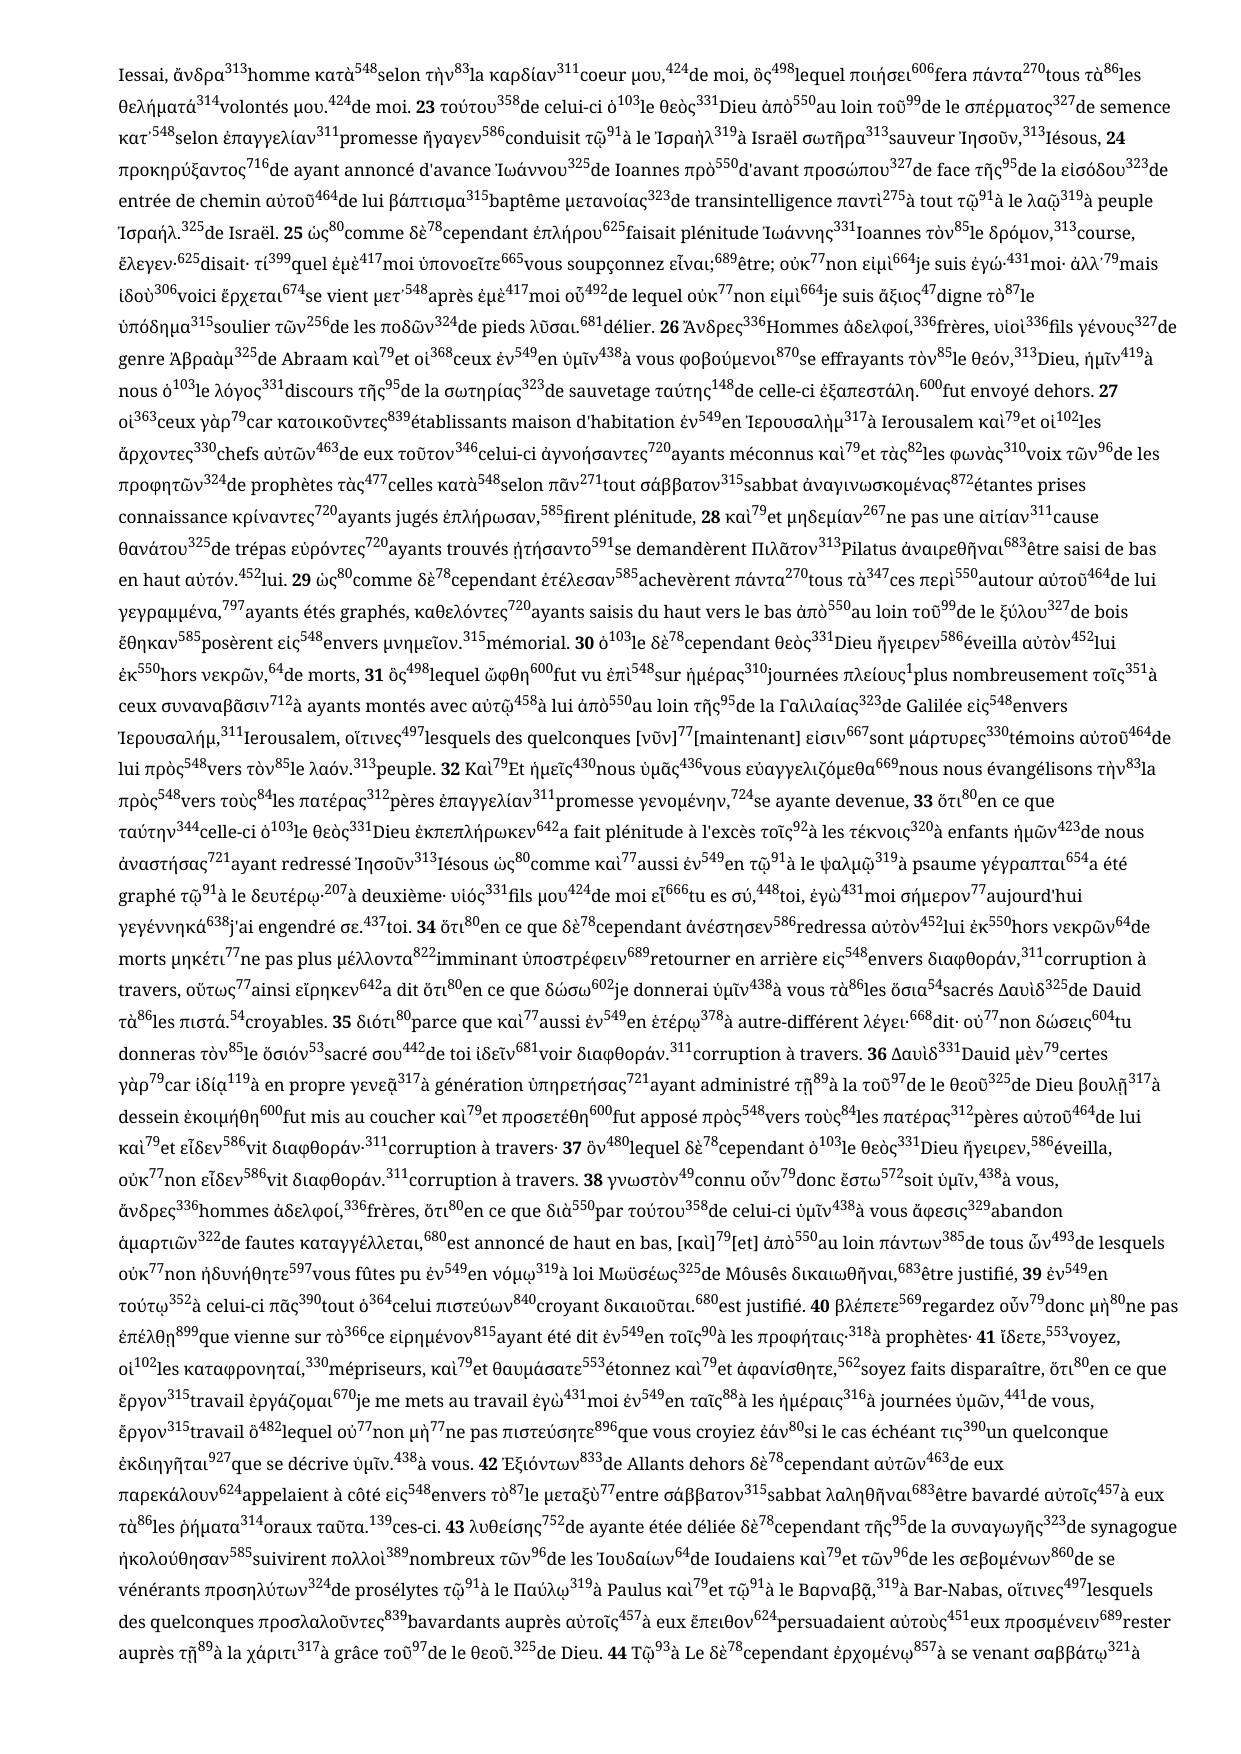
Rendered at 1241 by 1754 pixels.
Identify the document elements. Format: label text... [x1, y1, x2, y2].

text 1 Ἦσαν624Étaient δὲ78cependant ἐν549en Ἀντιοχείᾳ317à Antioche κατὰ548selon τὴν83la οὖσαν820étante ἐκκλησίαν311église προφῆται330prophètes καὶ79et διδάσκαλοι330enseignants ὅ103le τε79en outre Βαρναβᾶς331Bar-Nabas καὶ79et Συμεὼν331Syméon ὁ498celui καλούμενος891étant appelé Νίγερ331Niger καὶ79et Λούκιος331Loukios ὁ103le Κυρηναῖος,331Cyrénéen, Μαναήν331Manahen τε79en outre Ἡρῴδου325de Hérode τοῦ97de le τετραάρχου325de tétrarque σύντροφος71nourri avec καὶ79et Σαῦλος.331Saul. 2 Λειτουργούντων833de Faisants liturgie δὲ78cependant αὐτῶν463de eux τῷ91à le κυρίῳ319à Maître καὶ79et νηστευόντων833de jeûnants εἶπεν586dit τὸ105le πνεῦμα333souffle τὸ105le ἅγιον·24saint· ἀφορίσατε553délimitez δή340évidemment μοι420à moi τὸν85le Βαρναβᾶν313Bar-Nabas καὶ79et Σαῦλον313Saul εἰς548envers τὸ87le ἔργον315travail ὃ482lequel προσκέκλημαι644je m'ai appelé auprès αὐτούς.451eux. 3 τότε77alors νηστεύσαντες720ayants jeûnés καὶ79et προσευξάμενοι739se ayants priés καὶ79et ἐπιθέντες720ayants surposés τὰς242les χεῖρας310mains αὐτοῖς457à eux ἀπέλυσαν.585délièrent au loin. 4 Αὐτοὶ468Eux μὲν77certes οὖν79donc ἐκπεμφθέντες759ayants étés mandés dehors ὑπὸ550sous τοῦ99de le ἁγίου18de saint πνεύματος327de souffle κατῆλθον585vinrent de haut en bas εἰς548envers Σελεύκειαν,311Séleucie, ἐκεῖθέν77de là τε79en outre ἀπέπλευσαν585naviguèrent au loin εἰς548envers Κύπρον311Chypre 5 καὶ79et γενόμενοι739se ayants devenus ἐν549en Σαλαμῖνι317à Salamine κατήγγελλον624annonçaient de haut en bas τὸν85le λόγον313discours τοῦ97de le θεοῦ325de Dieu ἐν549en ταῖς88à les συναγωγαῖς316à synagogues τῶν96de les Ἰουδαίων.64de Ioudaiens. εἶχον624avaient δὲ78cependant καὶ77aussi Ἰωάννην313Ioannes ὑπηρέτην.313ministre. 6 Διελθόντες720Ayants passés à travers δὲ78cependant ὅλην267toute entière τὴν83la νῆσον311île ἄχρι552jusqu'à l'extrémité Πάφου323de Paphos εὗρον585trouvèrent ἄνδρα313homme τινὰ269un quelconque μάγον313mage ψευδοπροφήτην313faux prophète Ἰουδαῖον4Ioudaien ᾧ486à lequel ὄνομα333nom Βαριησοῦς331Bar-Iéshou 7 ὃς498lequel ἦν625était σὺν549avec τῷ91à le ἀνθυπάτῳ319à proconsul Σεργίῳ319à Sergius Παύλῳ,319à Paulus, ἀνδρὶ319à homme συνετῷ.10à capable de comprendre. οὗτος469celui-ci προσκαλεσάμενος740se ayant appelé auprès Βαρναβᾶν313Bar-Nabas καὶ79et Σαῦλον313Saul ἐπεζήτησεν586surchercha ἀκοῦσαι681écouter τὸν85le λόγον313discours τοῦ97de le θεοῦ.325de Dieu. 8 ἀνθίστατο631se dressait contre δὲ78cependant αὐτοῖς457à eux Ἐλύμας331Élumas ὁ103le μάγος,331mage, οὕτως77ainsi γὰρ79car μεθερμηνεύεται680est traduit τὸ105le ὄνομα333nom αὐτοῦ,464de lui, ζητῶν840cherchant διαστρέψαι681tourner de travers τὸν85le ἀνθύπατον313proconsul ἀπὸ550au loin τῆς95de la πίστεως.323de croyance. 9 Σαῦλος331Saul δέ,78cependant, ὁ364celui καὶ77aussi Παῦλος,331Paulus, πλησθεὶς760ayant été rempli πνεύματος327de souffle ἁγίου18de saint ἀτενίσας721ayant regardé fixement εἰς548envers αὐτὸν452lui 10 εἶπεν·586dit· ὦ340O πλήρης76de plénitude παντὸς281de tout δόλου325de fraude καὶ79et πάσης279de toute ῥᾳδιουργίας,323de facilité à travailler, υἱὲ337fils διαβόλου,65de diable, ἐχθρὲ76ennemi πάσης279de toute δικαιοσύνης,323de justice, οὐ77non παύσῃ610tu te pauseras διαστρέφων840tournant de travers τὰς82les ὁδοὺς310chemins [τοῦ]97[de le] κυρίου325de Maître τὰς82les εὐθείας;50directes; 11 καὶ79et νῦν77maintenant ἰδοὺ306voici χεὶρ329main κυρίου325de Maître ἐπὶ548sur σὲ437toi καὶ79et ἔσῃ610tu te seras τυφλὸς47aveugle μὴ77ne pas βλέπων840regardant τὸν85le ἥλιον313soleil ἄχρι552jusqu'à l'extrémité καιροῦ.325de moment. παραχρῆμα77instantanément τε79en outre ἔπεσεν586tomba ἐπ᾽548sur αὐτὸν452lui ἀχλὺς329brume καὶ79et σκότος333ténèbre καὶ79et περιάγων840menant autour ἐζήτει625cherchait χειραγωγούς.312guides de mains. 12 τότε77alors ἰδὼν721ayant vu ὁ103le ἀνθύπατος331proconsul τὸ482ce γεγονὸς772ayant devenu ἐπίστευσεν586crut ἐκπλησσόμενος891étant heurté à l'excès ἐπὶ549sur τῇ89à la διδαχῇ317à enseignement τοῦ97de le κυρίου.325de Maître. 13 Ἀναχθέντες759Ayants étés conduits de bas en haut δὲ78cependant ἀπὸ550au loin τῆς95de la Πάφου323de Paphos οἱ363ceux περὶ548autour Παῦλον313Paulus ἦλθον585vinrent εἰς548envers Πέργην311Perge τῆς95de la Παμφυλίας,323de Pamphylie, Ἰωάννης331Ioannes δὲ78cependant ἀποχωρήσας721ayant déplacé loin ἀπ᾽550au loin αὐτῶν463de eux ὑπέστρεψεν586retourna en arrière εἰς548envers Ἱεροσόλυμα.314Ierosolymas. 14 Αὐτοὶ468Eux δὲ78cependant διελθόντες720ayants passés à travers ἀπὸ550au loin τῆς95de la Πέργης323de Perge παρεγένοντο591se devinrent à côté εἰς548envers Ἀντιόχειαν311Antioche τὴν83la Πισιδίαν,311Pisidie, καὶ79et [εἰσ]ελθόντες720ayants venus à l'intérieur εἰς548envers τὴν83la συναγωγὴν311synagogue τῇ89à la ἡμέρᾳ317à journée τῶν98de les σαββάτων326de sabbats ἐκάθισαν.585assirent. 15 μετὰ548après δὲ78cependant τὴν83la ἀνάγνωσιν311prise de connaissance τοῦ97de le νόμου325de loi καὶ79et τῶν96de les προφητῶν324de prophètes ἀπέστειλαν585envoyèrent οἱ102les ἀρχισυνάγωγοι330chefs de synagogues πρὸς548vers αὐτοὺς451eux λέγοντες·839disants· ἄνδρες336hommes ἀδελφοί,336frères, εἴ80si τίς287un quelconque ἐστιν668est ἐν549en ὑμῖν438à vous λόγος331discours παρακλήσεως323de appel à côté πρὸς548vers τὸν85le λαόν,313peuple, λέγετε.569dites. 16 Ἀναστὰς721Ayant redressé δὲ78cependant Παῦλος331Paulus καὶ79et κατασείσας721ayant secoué de haut en bas τῇ249à la χειρὶ317à main εἶπεν·586dit· ἄνδρες336hommes Ἰσραηλῖται336Israélites καὶ79et οἱ368ceux φοβούμενοι870se effrayants τὸν85le θεόν,313Dieu, ἀκούσατε.553écoutez. 17 ὁ103le θεὸς331Dieu τοῦ97de le λαοῦ325de peuple τούτου150de celui-ci Ἰσραὴλ325de Israël ἐξελέξατο592se élut τοὺς84les πατέρας312pères ἡμῶν423de nous καὶ79et τὸν85le λαὸν313peuple ὕψωσεν586haussa ἐν549en τῇ89à la παροικίᾳ317à maison d'habitation d'à côté ἐν549en γῇ317à terre Αἰγύπτου323de Égypte καὶ79et μετὰ550avec βραχίονος325de bras ὑψηλοῦ16de haut ἐξήγαγεν586conduisit dehors αὐτοὺς451eux ἐξ550hors αὐτῆς,462de elle, 18 καὶ79et ὡς77comme τεσσερακονταετῆ4de quarante ans χρόνον313temps ἐτροποφόρησεν586colporta la manière αὐτοὺς451eux ἐν549en τῇ89à la ἐρήμῳ57à déserte 19 καὶ79et καθελὼν721ayant saisi du haut vers le bas ἔθνη314ethnies ἑπτὰ180sept ἐν549en γῇ317à terre Χανάαν323de Canaan κατεκληρονόμησεν586hérita de haut en bas τὴν83la γῆν311terre αὐτῶν463de eux 20 ὡς77comme ἔτεσιν320à ans τετρακοσίοις186à quatre cents καὶ79et πεντήκοντα.186à cinquante. καὶ79et μετὰ548après ταῦτα347ces-ci ἔδωκεν586donna κριτὰς312juges ἕως552jusqu'à ce que Σαμουὴλ325de Samouel [τοῦ]97[de le] προφήτου.325de prophète. 21 κἀκεῖθεν77et de là ᾐτήσαντο591se demandèrent βασιλέα313roi καὶ79et ἔδωκεν586donna αὐτοῖς457à eux ὁ103le θεὸς331Dieu τὸν85le Σαοὺλ313Saoul υἱὸν313fils Κίς,325de Kis, ἄνδρα313homme ἐκ550hors φυλῆς323de tribu Βενιαμίν,325de Benyamin, ἔτη314ans τεσσεράκοντα,180quarante, 22 καὶ79et μεταστήσας721ayant déplacé αὐτὸν452lui ἤγειρεν586éveilla τὸν85le Δαυὶδ313Dauid αὐτοῖς457à eux εἰς548envers βασιλέα313roi ᾧ486à lequel καὶ77aussi εἶπεν586dit μαρτυρήσας·721ayant témoigné· εὗρον582je trouvai Δαυὶδ313Dauid τὸν346celui τοῦ97de le Ἰεσσαί,325de Iessai, ἄνδρα313homme κατὰ548selon τὴν83la καρδίαν311coeur μου,424de moi, ὃς498lequel ποιήσει606fera πάντα270tous τὰ86les θελήματά314volontés μου.424de moi. 23 τούτου358de celui-ci ὁ103le θεὸς331Dieu ἀπὸ550au loin τοῦ99de le σπέρματος327de semence κατ᾽548selon ἐπαγγελίαν311promesse ἤγαγεν586conduisit τῷ91à le Ἰσραὴλ319à Israël σωτῆρα313sauveur Ἰησοῦν,313Iésous, 24 προκηρύξαντος716de ayant annoncé d'avance Ἰωάννου325de Ioannes πρὸ550d'avant προσώπου327de face τῆς95de la εἰσόδου323de entrée de chemin αὐτοῦ464de lui βάπτισμα315baptême μετανοίας323de transintelligence παντὶ275à tout τῷ91à le λαῷ319à peuple Ἰσραήλ.325de Israël. 25 ὡς80comme δὲ78cependant ἐπλήρου625faisait plénitude Ἰωάννης331Ioannes τὸν85le δρόμον,313course, ἔλεγεν·625disait· τί399quel ἐμὲ417moi ὑπονοεῖτε665vous soupçonnez εἶναι;689être; οὐκ77non εἰμὶ664je suis ἐγώ·431moi· ἀλλ᾽79mais ἰδοὺ306voici ἔρχεται674se vient μετ᾽548après ἐμὲ417moi οὗ492de lequel οὐκ77non εἰμὶ664je suis ἄξιος47digne τὸ87le ὑπόδημα315soulier τῶν256de les ποδῶν324de pieds λῦσαι.681délier. 26 Ἄνδρες336Hommes ἀδελφοί,336frères, υἱοὶ336fils γένους327de genre Ἀβραὰμ325de Abraam καὶ79et οἱ368ceux ἐν549en ὑμῖν438à vous φοβούμενοι870se effrayants τὸν85le θεόν,313Dieu, ἡμῖν419à nous ὁ103le λόγος331discours τῆς95de la σωτηρίας323de sauvetage ταύτης148de celle-ci ἐξαπεστάλη.600fut envoyé dehors. 27 οἱ363ceux γὰρ79car κατοικοῦντες839établissants maison d'habitation ἐν549en Ἰερουσαλὴμ317à Ierousalem καὶ79et οἱ102les ἄρχοντες330chefs αὐτῶν463de eux τοῦτον346celui-ci ἀγνοήσαντες720ayants méconnus καὶ79et τὰς82les φωνὰς310voix τῶν96de les προφητῶν324de prophètes τὰς477celles κατὰ548selon πᾶν271tout σάββατον315sabbat ἀναγινωσκομένας872étantes prises connaissance κρίναντες720ayants jugés ἐπλήρωσαν,585firent plénitude, 28 καὶ79et μηδεμίαν267ne pas une αἰτίαν311cause θανάτου325de trépas εὑρόντες720ayants trouvés ᾐτήσαντο591se demandèrent Πιλᾶτον313Pilatus ἀναιρεθῆναι683être saisi de bas en haut αὐτόν.452lui. 29 ὡς80comme δὲ78cependant ἐτέλεσαν585achevèrent πάντα270tous τὰ347ces περὶ550autour αὐτοῦ464de lui γεγραμμένα,797ayants étés graphés, καθελόντες720ayants saisis du haut vers le bas ἀπὸ550au loin τοῦ99de le ξύλου327de bois ἔθηκαν585posèrent εἰς548envers μνημεῖον.315mémorial. 30 ὁ103le δὲ78cependant θεὸς331Dieu ἤγειρεν586éveilla αὐτὸν452lui ἐκ550hors νεκρῶν,64de morts, 31 ὃς498lequel ὤφθη600fut vu ἐπὶ548sur ἡμέρας310journées πλείους1plus nombreusement τοῖς351à ceux συναναβᾶσιν712à ayants montés avec αὐτῷ458à lui ἀπὸ550au loin τῆς95de la Γαλιλαίας323de Galilée εἰς548envers Ἰερουσαλήμ,311Ierousalem, οἵτινες497lesquels des quelconques [νῦν]77[maintenant] εἰσιν667sont μάρτυρες330témoins αὐτοῦ464de lui πρὸς548vers τὸν85le λαόν.313peuple. 32 Καὶ79Et ἡμεῖς430nous ὑμᾶς436vous εὐαγγελιζόμεθα669nous nous évangélisons τὴν83la πρὸς548vers τοὺς84les πατέρας312pères ἐπαγγελίαν311promesse γενομένην,724se ayante devenue, 33 ὅτι80en ce que ταύτην344celle-ci ὁ103le θεὸς331Dieu ἐκπεπλήρωκεν642a fait plénitude à l'excès τοῖς92à les τέκνοις320à enfants ἡμῶν423de nous ἀναστήσας721ayant redressé Ἰησοῦν313Iésous ὡς80comme καὶ77aussi ἐν549en τῷ91à le ψαλμῷ319à psaume γέγραπται654a été graphé τῷ91à le δευτέρῳ·207à deuxième· υἱός331fils μου424de moi εἶ666tu es σύ,448toi, ἐγὼ431moi σήμερον77aujourd'hui γεγέννηκά638j'ai engendré σε.437toi. 34 ὅτι80en ce que δὲ78cependant ἀνέστησεν586redressa αὐτὸν452lui ἐκ550hors νεκρῶν64de morts μηκέτι77ne pas plus μέλλοντα822imminant ὑποστρέφειν689retourner en arrière εἰς548envers διαφθοράν,311corruption à travers, οὕτως77ainsi εἴρηκεν642a dit ὅτι80en ce que δώσω602je donnerai ὑμῖν438à vous τὰ86les ὅσια54sacrés Δαυὶδ325de Dauid τὰ86les πιστά.54croyables. 35 διότι80parce que καὶ77aussi ἐν549en ἑτέρῳ378à autre-différent λέγει·668dit· οὐ77non δώσεις604tu donneras τὸν85le ὅσιόν53sacré σου442de toi ἰδεῖν681voir διαφθοράν.311corruption à travers. 36 Δαυὶδ331Dauid μὲν79certes γὰρ79car ἰδίᾳ119à en propre γενεᾷ317à génération ὑπηρετήσας721ayant administré τῇ89à la τοῦ97de le θεοῦ325de Dieu βουλῇ317à dessein ἐκοιμήθη600fut mis au coucher καὶ79et προσετέθη600fut apposé πρὸς548vers τοὺς84les πατέρας312pères αὐτοῦ464de lui καὶ79et εἶδεν586vit διαφθοράν·311corruption à travers· 37 ὃν480lequel δὲ78cependant ὁ103le θεὸς331Dieu ἤγειρεν,586éveilla, οὐκ77non εἶδεν586vit διαφθοράν.311corruption à travers. 38 γνωστὸν49connu οὖν79donc ἔστω572soit ὑμῖν,438à vous, ἄνδρες336hommes ἀδελφοί,336frères, ὅτι80en ce que διὰ550par τούτου358de celui-ci ὑμῖν438à vous ἄφεσις329abandon ἁμαρτιῶν322de fautes καταγγέλλεται,680est annoncé de haut en bas, [καὶ]79[et] ἀπὸ550au loin πάντων385de tous ὧν493de lesquels οὐκ77non ἠδυνήθητε597vous fûtes pu ἐν549en νόμῳ319à loi Μωϋσέως325de Môusês δικαιωθῆναι,683être justifié, 39 ἐν549en τούτῳ352à celui-ci πᾶς390tout ὁ364celui πιστεύων840croyant δικαιοῦται.680est justifié. 40 βλέπετε569regardez οὖν79donc μὴ80ne pas ἐπέλθῃ899que vienne sur τὸ366ce εἰρημένον815ayant été dit ἐν549en τοῖς90à les προφήταις·318à prophètes· 41 ἴδετε,553voyez, οἱ102les καταφρονηταί,330mépriseurs, καὶ79et θαυμάσατε553étonnez καὶ79et ἀφανίσθητε,562soyez faits disparaître, ὅτι80en ce que ἔργον315travail ἐργάζομαι670je me mets au travail ἐγὼ431moi ἐν549en ταῖς88à les ἡμέραις316à journées ὑμῶν,441de vous, ἔργον315travail ὃ482lequel οὐ77non μὴ77ne pas πιστεύσητε896que vous croyiez ἐάν80si le cas échéant τις390un quelconque ἐκδιηγῆται927que se décrive ὑμῖν.438à vous. 42 Ἐξιόντων833de Allants dehors δὲ78cependant αὐτῶν463de eux παρεκάλουν624appelaient à côté εἰς548envers τὸ87le μεταξὺ77entre σάββατον315sabbat λαληθῆναι683être bavardé αὐτοῖς457à eux τὰ86les ῥήματα314oraux ταῦτα.139ces-ci. 43 λυθείσης752de ayante étée déliée δὲ78cependant τῆς95de la συναγωγῆς323de synagogue ἠκολούθησαν585suivirent πολλοὶ389nombreux τῶν96de les Ἰουδαίων64de Ioudaiens καὶ79et τῶν96de les σεβομένων860de se vénérants προσηλύτων324de prosélytes τῷ91à le Παύλῳ319à Paulus καὶ79et τῷ91à le Βαρναβᾷ,319à Bar-Nabas, οἵτινες497lesquels des quelconques προσλαλοῦντες839bavardants auprès αὐτοῖς457à eux ἔπειθον624persuadaient αὐτοὺς451eux προσμένειν689rester auprès τῇ89à la χάριτι317à grâce τοῦ97de le θεοῦ.325de Dieu. 44 Τῷ93à Le δὲ78cependant ἐρχομένῳ857à se venant σαββάτῳ321à sabbat σχεδὸν77presque πᾶσα285toute ἡ101la πόλις329cité συνήχθη600fut mené ensemble ἀκοῦσαι681écouter τὸν85le λόγον313discours τοῦ97de le κυρίου.325de Maître. 45 ἰδόντες720ayants vus δὲ78cependant οἱ102les Ἰουδαῖοι70Ioudaiens τοὺς84les ὄχλους312foules ἐπλήσθησαν599furent rempli ζήλου325de zèle καὶ79et ἀντέλεγον624contredisaient τοῖς353à ces ὑπὸ550sous Παύλου325de Paulus λαλουμένοις881à étants bavardés βλασφημοῦντες.839blasphémants. 46 παρρησιασάμενοί739se ayants oralisés franchement τε79en outre ὁ103le Παῦλος331Paulus καὶ79et ὁ103le Βαρναβᾶς331Bar-Nabas εἶπαν·585dirent· ὑμῖν438à vous ἦν625était ἀναγκαῖον49nécessaire πρῶτον77premièrement λαληθῆναι683être bavardé τὸν85le λόγον313discours τοῦ97de le θεοῦ·325de Dieu· ἐπειδὴ80parce que donc ἀπωθεῖσθε671vous vous poussez au loin αὐτὸν452lui καὶ79et οὐκ77non ἀξίους52dignes κρίνετε665vous jugez ἑαυτοὺς515vous-mêmes τῆς95de la αἰωνίου14de éternelle ζωῆς,323de vie, ἰδοὺ306voici στρεφόμεθα675nous sommes tournés εἰς548envers τὰ86les ἔθνη.314ethnies. 47 οὕτως77ainsi γὰρ79car ἐντέταλται648s'a commandé ἡμῖν419à nous ὁ103le κύριος·331Maître· τέθεικά638j'ai posé σε437toi εἰς548envers φῶς315lumière ἐθνῶν326de ethnies τοῦ360de ce εἶναί689être σε437toi εἰς548envers σωτηρίαν311sauvetage ἕως552jusqu'à ce que ἐσχάτου67de dernier τῆς95de la γῆς.323de terre. 48 Ἀκούοντα841Écoutants δὲ78cependant τὰ104les ἔθνη332ethnies ἔχαιρον624étaient de joie καὶ79et ἐδόξαζον624glorifiaient τὸν85le λόγον313discours τοῦ97de le κυρίου325de Maître καὶ79et ἐπίστευσαν585crurent ὅσοι497autant lesquels ἦσαν624étaient τεταγμένοι812ayants étés ordonnancés εἰς548envers ζωὴν311vie αἰώνιον·2éternelle· 49 διεφέρετο636était différé δὲ78cependant ὁ103le λόγος331discours τοῦ97de le κυρίου325de Maître δι᾽550par ὅλης279de toute entière τῆς95de la χώρας.323de région. 50 οἱ102les δὲ78cependant Ἰουδαῖοι70Ioudaiens παρώτρυναν585remuèrent à côté τὰς82les σεβομένας846se vénérantes γυναῖκας310femmes τὰς82les εὐσχήμονας1élégantes καὶ79et τοὺς84les πρώτους52premiers τῆς95de la πόλεως323de cité καὶ79et ἐπήγειραν585éveillèrent au dessus διωγμὸν313poursuite ἐπὶ548sur τὸν85le Παῦλον313Paulus καὶ79et Βαρναβᾶν313Bar-Nabas καὶ79et ἐξέβαλον585éjectèrent αὐτοὺς451eux ἀπὸ550au loin τῶν98de les ὁρίων326de frontières αὐτῶν.463de eux. 51 οἱ468ceux δὲ78cependant ἐκτιναξάμενοι739se ayants secoués dehors τὸν85le κονιορτὸν313poussière τῶν96de les ποδῶν324de pieds ἐπ᾽548sur αὐτοὺς451eux ἦλθον585vinrent εἰς548envers Ἰκόνιον,315Iconium, 52 οἵ102les τε79en outre μαθηταὶ330disciples ἐπληροῦντο635étaient fait plénitude χαρᾶς323de joie καὶ79et πνεύματος327de souffle ἁγίου.18de saint. [118, 59, 1181, 1665]
